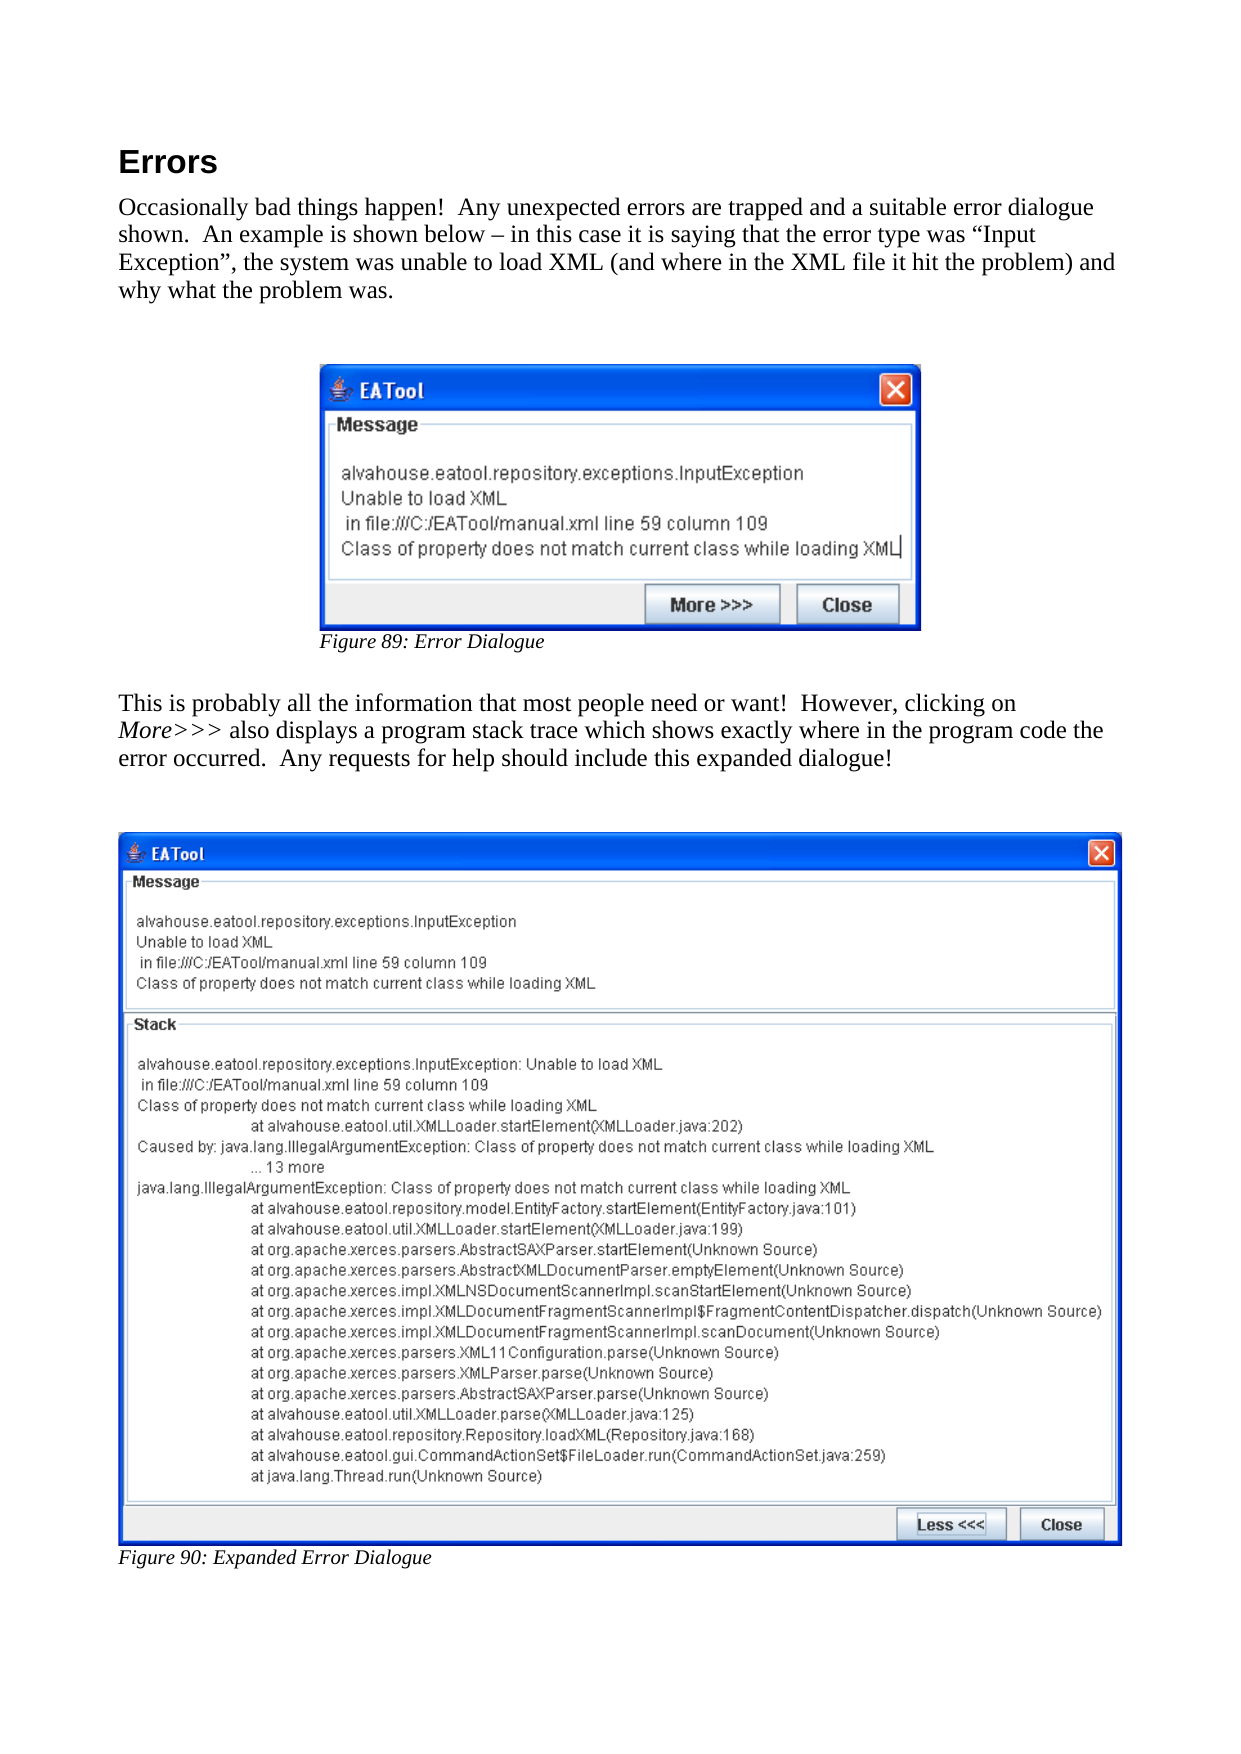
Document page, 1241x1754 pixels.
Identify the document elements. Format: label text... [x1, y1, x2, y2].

picture [118, 832, 1123, 1546]
text Figure 90: Expanded Error Dialogue [118, 1546, 1122, 1569]
text Figure 89: Error Dialogue [319, 631, 921, 653]
subtitle Errors [118, 143, 1122, 180]
picture [319, 364, 922, 631]
text Occasionally bad things happen! Any unexpected errors are trapped and a suitable error dialogue shown. An example is shown below – in this case it is saying that the error type was “Input Exception”, the system was unable to load XML (and where in the XML file it hit the problem) and why what the problem was. [118, 193, 1122, 304]
text This is probably all the information that most people need or want! However, clicking on More>>> also displays a program stack trace which shows exactly where in the program code the error occurred. Any requests for help should include this expanded dialogue! [118, 689, 1122, 772]
